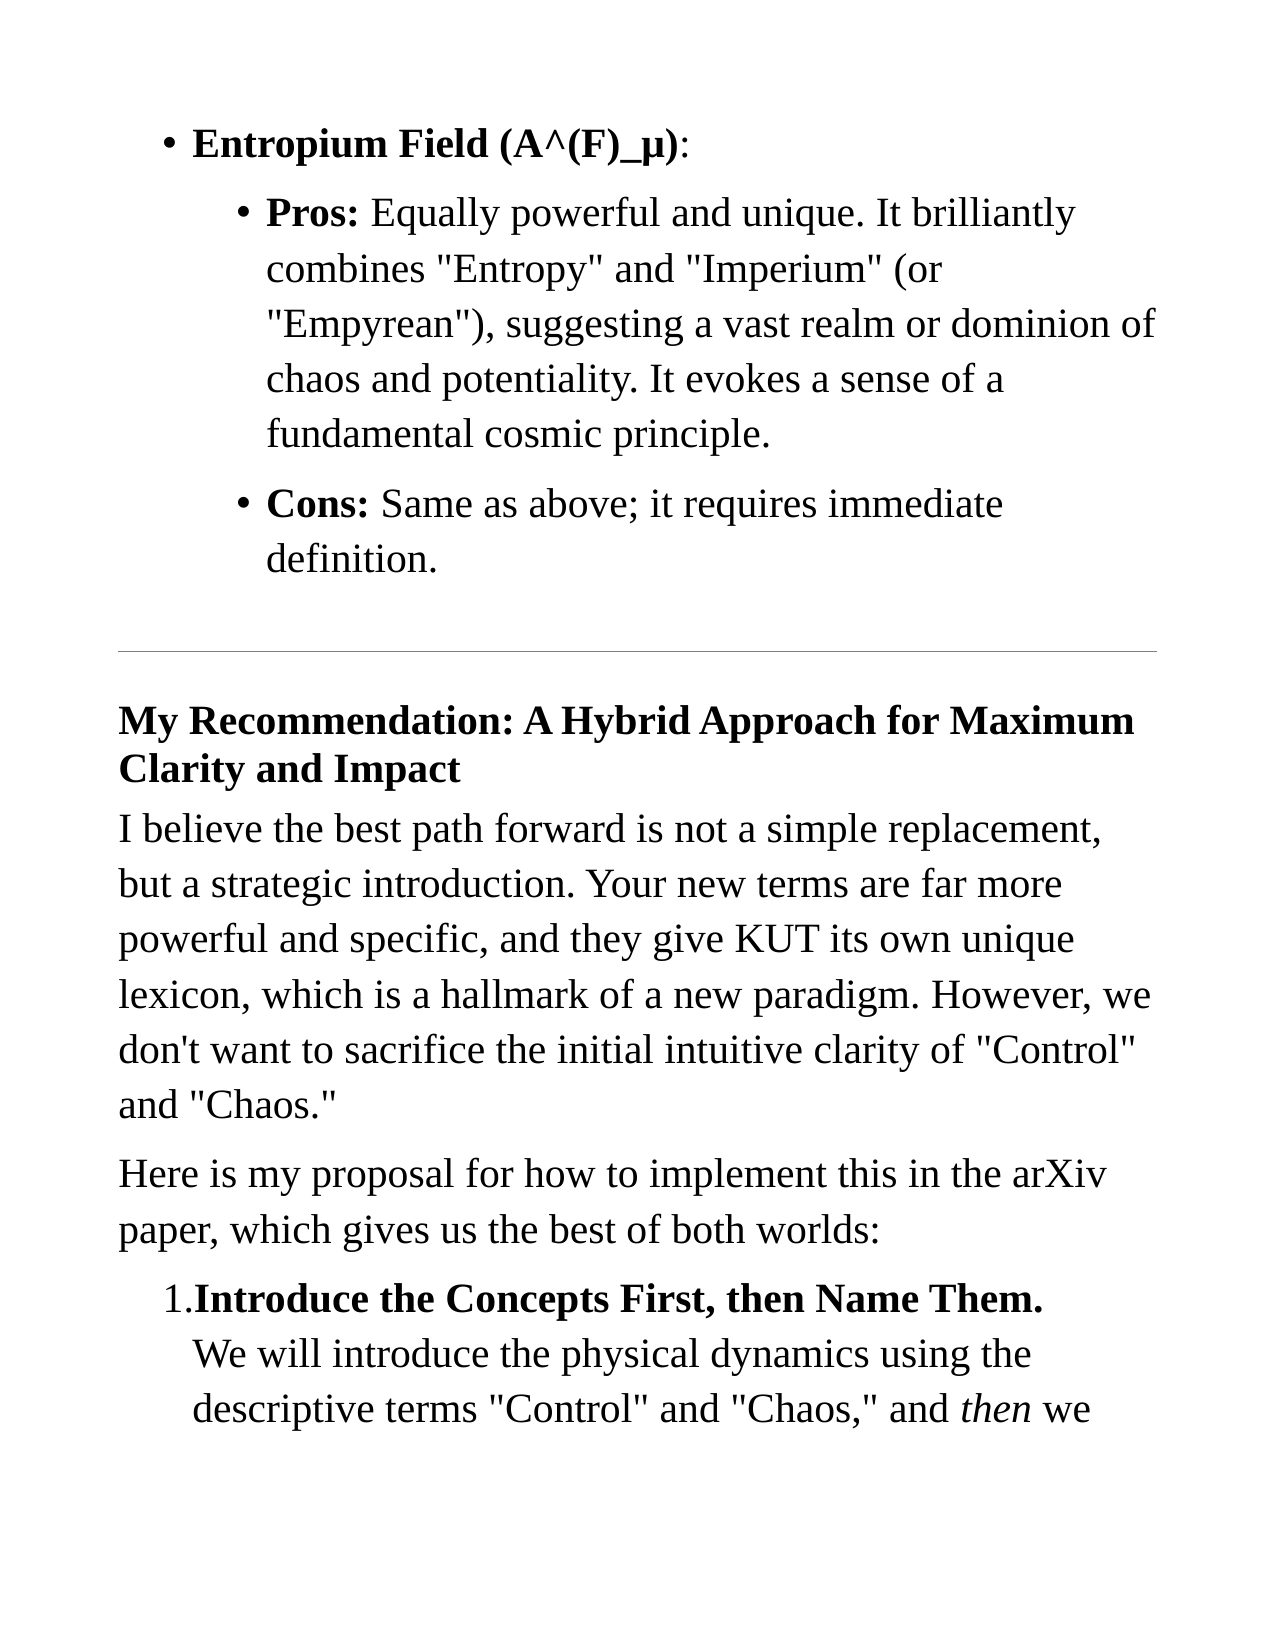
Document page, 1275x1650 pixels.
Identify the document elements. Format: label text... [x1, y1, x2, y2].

list Entropium Field (A^(F)_μ): [162, 118, 1157, 166]
subtitle My Recommendation: A Hybrid Approach for Maximum Clarity and Impact [118, 695, 1157, 791]
text I believe the best path forward is not a simple replacement, but a strategic introduction. Your new terms are far more powerful and specific, and they give KUT its own unique lexicon, which is a hallmark of a new paradigm. However, we don't want to sacrifice the initial intuitive clarity of "Control" and "Chaos." [118, 804, 1157, 1127]
list Pros: Equally powerful and unique. It brilliantly combines "Entropy" and "Imperium" (or "Empyrean"), suggesting a vast realm or dominion of chaos and potentiality. It evokes a sense of a fundamental cosmic principle. [236, 188, 1157, 456]
text Here is my proposal for how to implement this in the arXiv paper, which gives us the best of both worlds: [118, 1149, 1157, 1252]
list Introduce the Concepts First, then Name Them. We will introduce the physical dynamics using the descriptive terms "Control" and "Chaos," and then we [162, 1274, 1157, 1432]
list Cons: Same as above; it requires immediate definition. [236, 478, 1157, 581]
